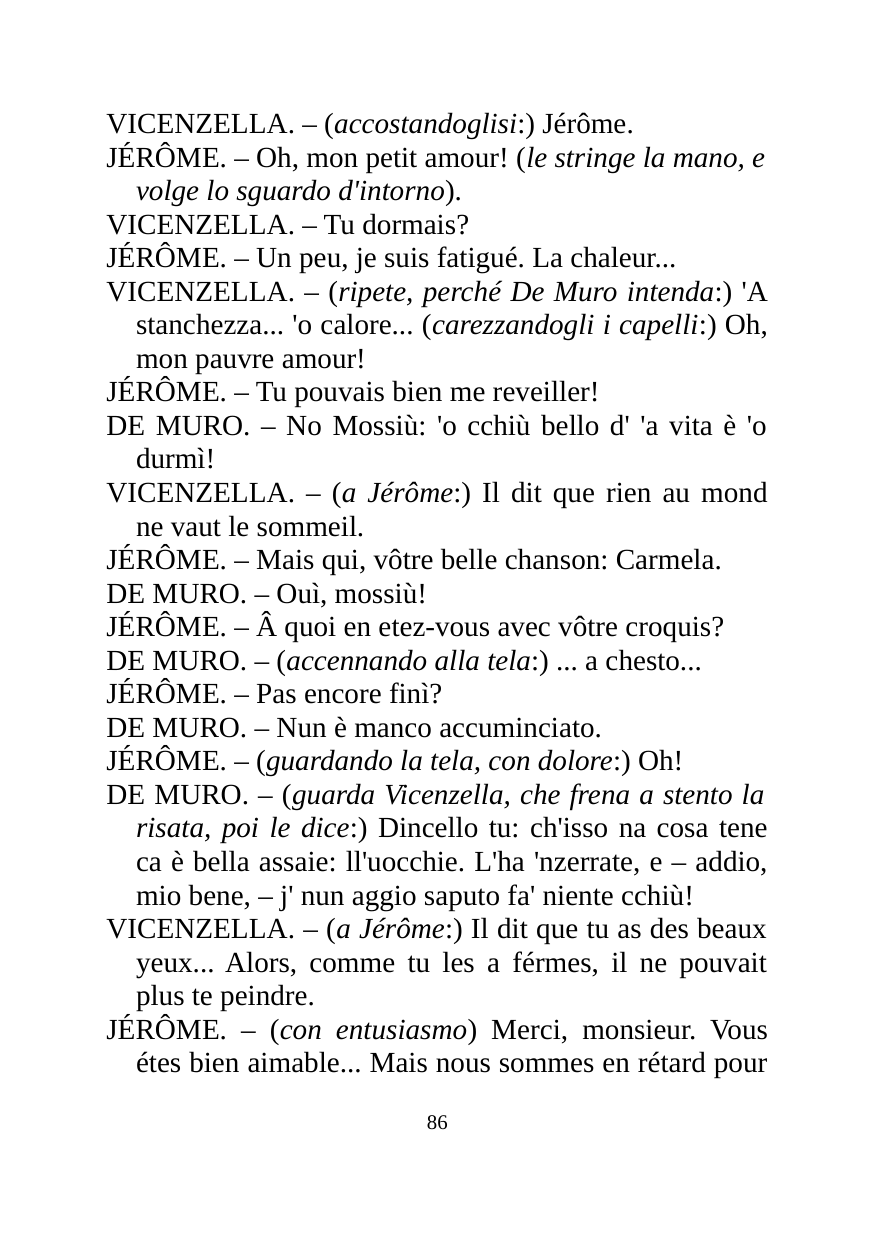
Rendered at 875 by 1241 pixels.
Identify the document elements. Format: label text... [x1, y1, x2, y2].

text JÉRÔME. – (guardando la tela, con dolore:) Oh! [106, 743, 768, 777]
text JÉRÔME. – Pas encore finì? [106, 676, 768, 710]
text JÉRÔME. – Mais qui, vôtre belle chanson: Carmela. [106, 542, 768, 576]
text VICENZELLA. – Tu dormais? [106, 207, 768, 240]
text JÉRÔME. – Oh, mon petit amour! (le stringe la mano, e volge lo sguardo d'intorno). [106, 140, 768, 207]
text VICENZELLA. – (accostandoglisi:) Jérôme. [106, 106, 768, 140]
text VICENZELLA. – (ripete, perché De Muro intenda:) 'A stanchezza... 'o calore... (carezzandogli i capelli:) Oh, mon pauvre amour! [106, 274, 768, 374]
text JÉRÔME. – (con entusiasmo) Merci, monsieur. Vous étes bien aimable... Mais nous sommes en rétard pour [106, 1012, 768, 1079]
text DE MURO. – (accennando alla tela:) ... a chesto... [106, 643, 768, 676]
text VICENZELLA. – (a Jérôme:) Il dit que tu as des beaux yeux... Alors, comme tu les a férmes, il ne pouvait plus te peindre. [106, 911, 768, 1012]
text DE MURO. – No Mossiù: 'o cchiù bello d' 'a vita è 'o durmì! [106, 408, 768, 475]
text DE MURO. – (guarda Vicenzella, che frena a stento la risata, poi le dice:) Dincello tu: ch'isso na cosa tene ca è bella assaie: ll'uocchie. L'ha 'nzerrate, e – addio, mio bene, – j' nun aggio saputo fa' niente cchiù! [106, 777, 768, 911]
text JÉRÔME. – Â quoi en etez-vous avec vôtre croquis? [106, 609, 768, 643]
text DE MURO. – Nun è manco accuminciato. [106, 710, 768, 743]
text JÉRÔME. – Tu pouvais bien me reveiller! [106, 374, 768, 408]
text VICENZELLA. – (a Jérôme:) Il dit que rien au mond ne vaut le sommeil. [106, 475, 768, 542]
text DE MURO. – Ouì, mossiù! [106, 576, 768, 609]
text JÉRÔME. – Un peu, je suis fatigué. La chaleur... [106, 240, 768, 274]
